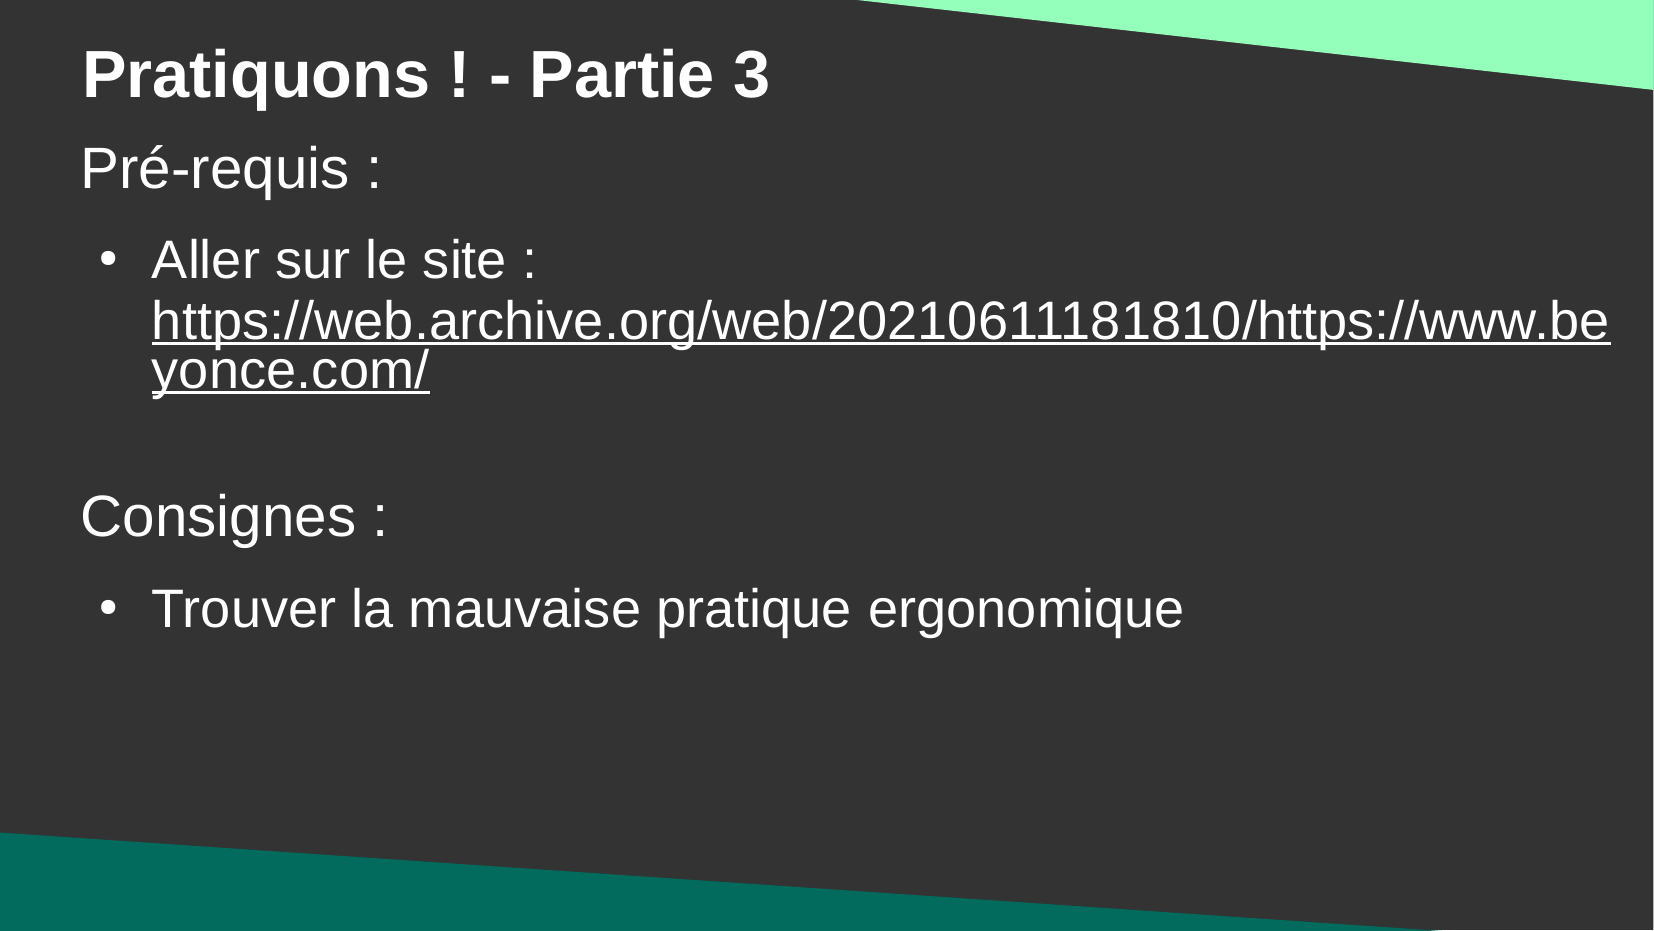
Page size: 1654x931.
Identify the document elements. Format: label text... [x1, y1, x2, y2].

text_box [857, 0, 1654, 90]
list Consignes : Trouver la mauvaise pratique ergonomique [80, 484, 1620, 644]
list Pré-requis : Aller sur le site : https://web.archive.org/web/20210611181810/https://www.beyonce.com/ [80, 135, 1620, 402]
title Pratiquons ! - Partie 3 [82, 37, 1571, 114]
